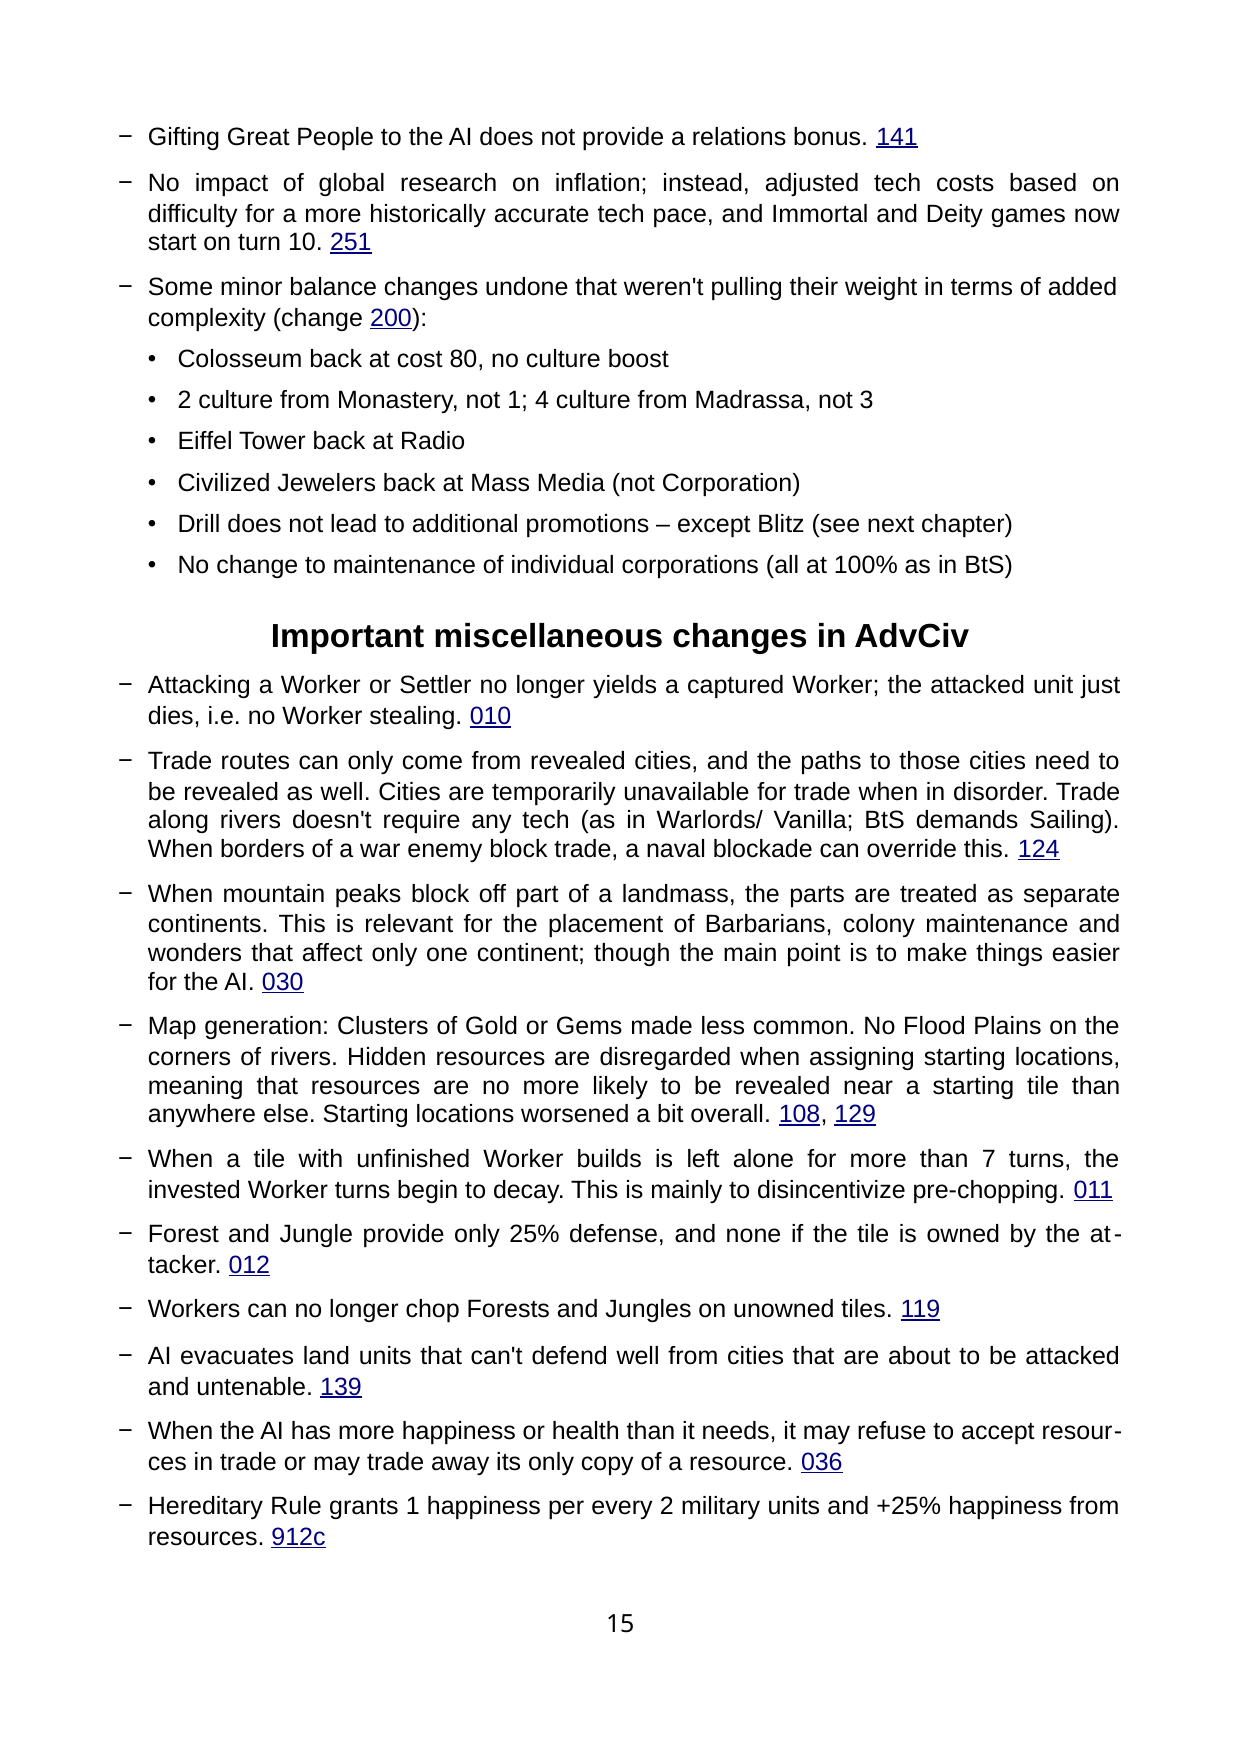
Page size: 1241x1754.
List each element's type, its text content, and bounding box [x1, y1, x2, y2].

list AI evacuates land units that can't defend well from cities that are about to be attacked and untenable. 139 [118, 1337, 1122, 1400]
list Forest and Jungle provide only 25% defense, and none if the tile is owned by the at­tacker. 012 [118, 1216, 1122, 1279]
list No impact of global research on inflation; instead, adjusted tech costs based on difficulty for a more historically accurate tech pace, and Immortal and Deity games now start on turn 10. 251 [118, 164, 1122, 256]
list When a tile with unfinished Worker builds is left alone for more than 7 turns, the invested Worker turns begin to decay. This is mainly to disincentivize pre-chopping. 011 [118, 1141, 1122, 1203]
list Trade routes can only come from revealed cities, and the paths to those cities need to be revealed as well. Cities are temporarily unavailable for trade when in disorder. Trade along rivers doesn't require any tech (as in Warlords/ Vanilla; BtS demands Sailing). When borders of a war enemy block trade, a naval blockade can override this. 124 [118, 742, 1122, 863]
list Some minor balance changes undone that weren't pulling their weight in terms of added complexity (change 200): [118, 268, 1122, 331]
list Drill does not lead to additional promotions – except Blitz (see next chapter) [148, 509, 1122, 538]
list When mountain peaks block off part of a landmass, the parts are treated as separate continents. This is relevant for the placement of Barbarians, colony maintenance and wonders that affect only one continent; though the main point is to make things easier for the AI. 030 [118, 875, 1122, 996]
list Gifting Great People to the AI does not provide a relations bonus. 141 [118, 118, 1122, 152]
list When the AI has more happiness or health than it needs, it may refuse to accept resour­ces in trade or may trade away its only copy of a resource. 036 [118, 1413, 1122, 1476]
list Attacking a Worker or Settler no longer yields a captured Worker; the attacked unit just dies, i.e. no Worker stealing. 010 [118, 667, 1122, 730]
list Colosseum back at cost 80, no culture boost [148, 344, 1122, 373]
list Civilized Jewelers back at Mass Media (not Corporation) [148, 467, 1122, 496]
list Hereditary Rule grants 1 happiness per every 2 military units and +25% happiness from resources. 912c [118, 1488, 1122, 1551]
list Eiffel Tower back at Radio [148, 426, 1122, 455]
list Workers can no longer chop Forests and Jungles on unowned tiles. 119 [118, 1291, 1122, 1325]
list Map generation: Clusters of Gold or Gems made less common. No Flood Plains on the corners of rivers. Hidden resources are disregarded when assigning starting locations, meaning that resources are no more likely to be revealed near a starting tile than anywhere else. Starting locations worsened a bit overall. 108, 129 [118, 1008, 1122, 1128]
subtitle Important miscellaneous changes in AdvCiv [118, 616, 1122, 655]
list 2 culture from Monastery, not 1; 4 culture from Madrassa, not 3 [148, 385, 1122, 414]
list No change to maintenance of individual corporations (all at 100% as in BtS) [148, 550, 1122, 579]
